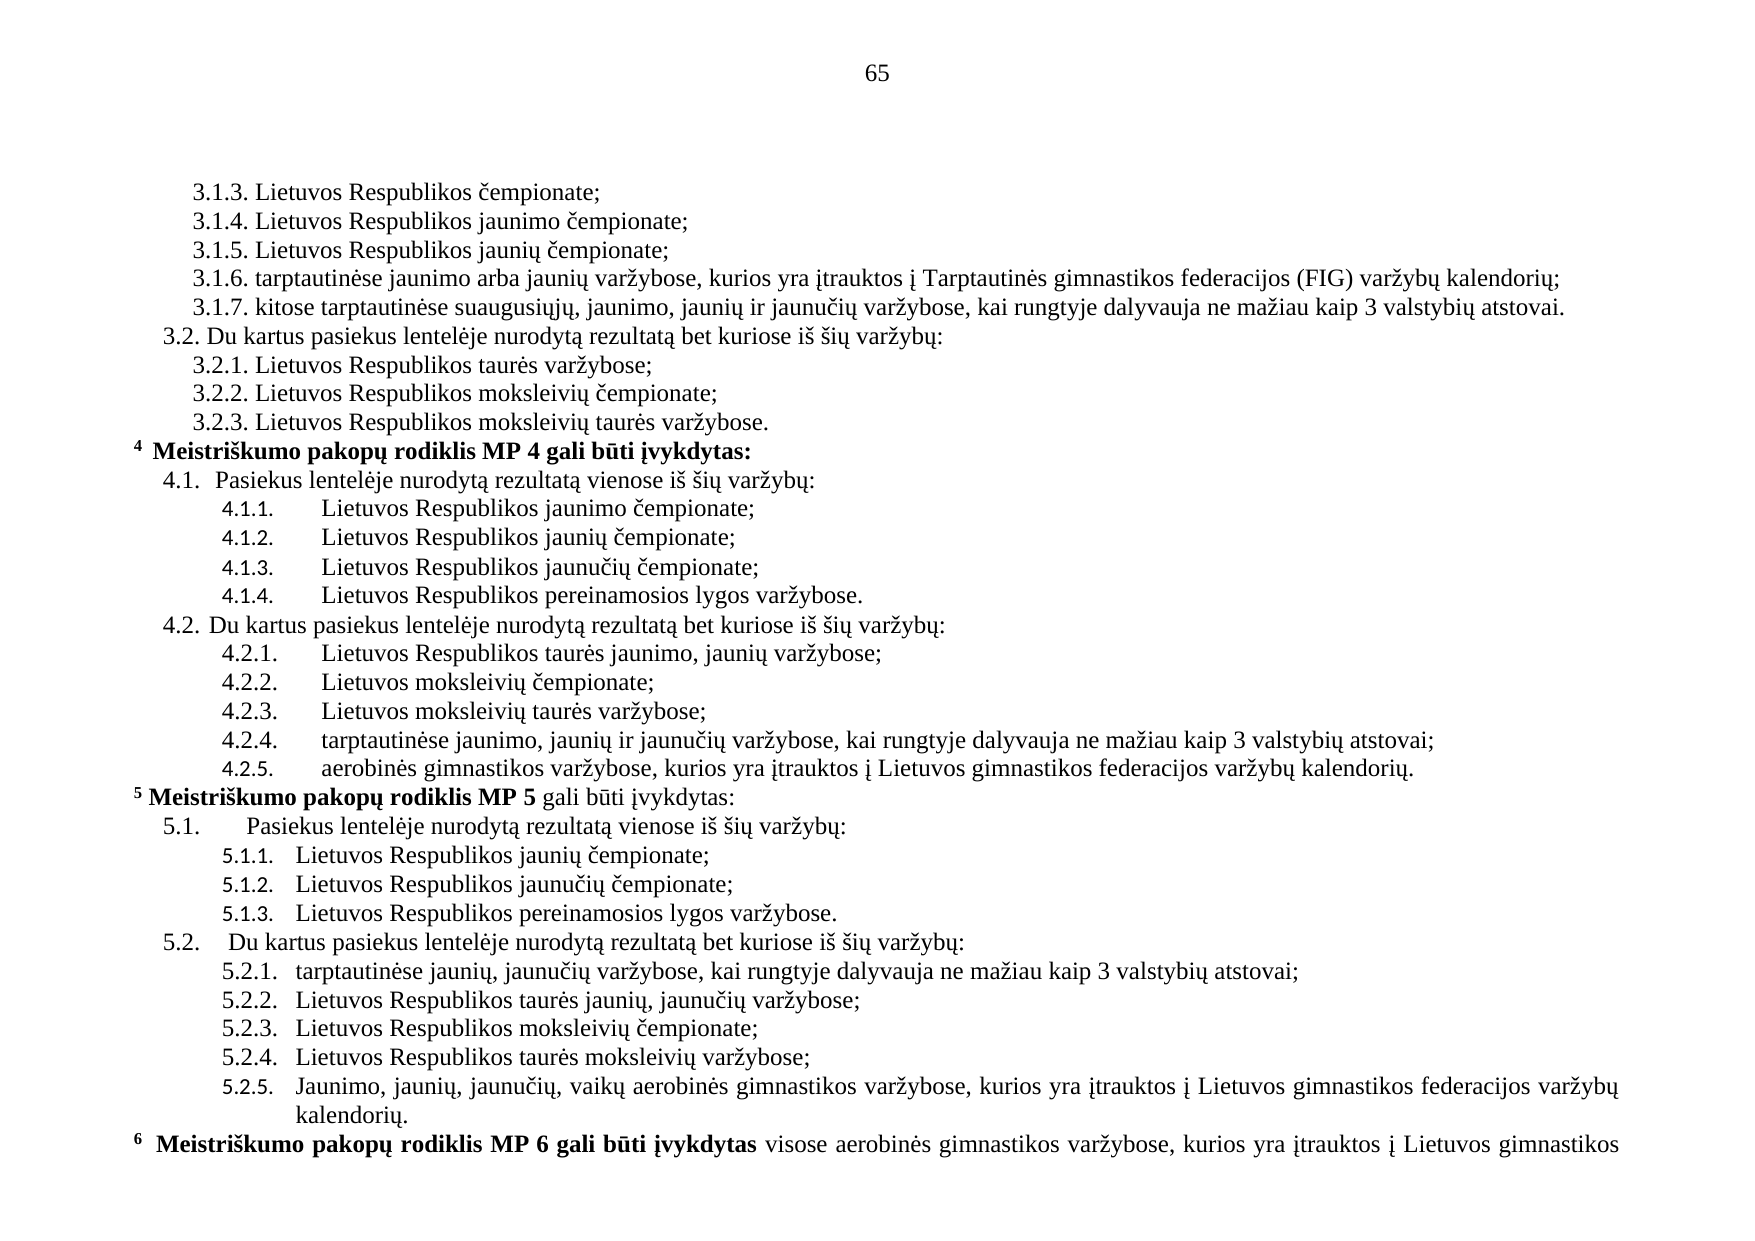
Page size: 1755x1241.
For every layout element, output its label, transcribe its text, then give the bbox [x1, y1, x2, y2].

table_cell 3.1.3. Lietuvos Respublikos čempionate; 3.1.4. Lietuvos Respublikos jaunimo čempionate; 3.1.5. Lietuvos Respublikos jaunių čempionate; 3.1.6. tarptautinėse jaunimo arba jaunių varžybose, kurios yra įtrauktos į Tarptautinės gimnastikos federacijos (FIG) varžybų kalendorių; 3.1.7. kitose tarptautinėse suaugusiųjų, jaunimo, jaunių ir jaunučių varžybose, kai rungtyje dalyvauja ne mažiau kaip 3 valstybių atstovai. 3.2. Du kartus pasiekus lentelėje nurodytą rezultatą bet kuriose iš šių varžybų: 3.2.1. Lietuvos Respublikos taurės varžybose; 3.2.2. Lietuvos Respublikos moksleivių čempionate; 3.2.3. Lietuvos Respublikos moksleivių taurės varžybose. 4 Meistriškumo pakopų rodiklis MP 4 gali būti įvykdytas: 4.1. Pasiekus lentelėje nurodytą rezultatą vienose iš šių varžybų: 4.1.1. Lietuvos Respublikos jaunimo čempionate; 4.1.2. Lietuvos Respublikos jaunių čempionate; 4.1.3. Lietuvos Respublikos jaunučių čempionate; 4.1.4. Lietuvos Respublikos pereinamosios lygos varžybose. 4.2. Du kartus pasiekus lentelėje nurodytą rezultatą bet kuriose iš šių varžybų: 4.2.1. Lietuvos Respublikos taurės jaunimo, jaunių varžybose; 4.2.2. Lietuvos moksleivių čempionate; 4.2.3. Lietuvos moksleivių taurės varžybose; 4.2.4. tarptautinėse jaunimo, jaunių ir jaunučių varžybose, kai rungtyje dalyvauja ne mažiau kaip 3 valstybių atstovai; 4.2.5. aerobinės gimnastikos varžybose, kurios yra įtrauktos į Lietuvos gimnastikos federacijos varžybų kalendorių. 5 Meistriškumo pakopų rodiklis MP 5 gali būti įvykdytas: 5.1. Pasiekus lentelėje nurodytą rezultatą vienose iš šių varžybų: 5.1.1. Lietuvos Respublikos jaunių čempionate; 5.1.2. Lietuvos Respublikos jaunučių čempionate; 5.1.3. Lietuvos Respublikos pereinamosios lygos varžybose. 5.2. Du kartus pasiekus lentelėje nurodytą rezultatą bet kuriose iš šių varžybų: 5.2.1. tarptautinėse jaunių, jaunučių varžybose, kai rungtyje dalyvauja ne mažiau kaip 3 valstybių atstovai; 5.2.2. Lietuvos Respublikos taurės jaunių, jaunučių varžybose; 5.2.3. Lietuvos Respublikos moksleivių čempionate; 5.2.4. Lietuvos Respublikos taurės moksleivių varžybose; 5.2.5. Jaunimo, jaunių, jaunučių, vaikų aerobinės gimnastikos varžybose, kurios yra įtrauktos į Lietuvos gimnastikos federacijos varžybų kalendorių. 6 Meistriškumo pakopų rodiklis MP 6 gali būti įvykdytas visose aerobinės gimnastikos varžybose, kurios yra įtrauktos į Lietuvos gimnastikos [123, 177, 1632, 1157]
